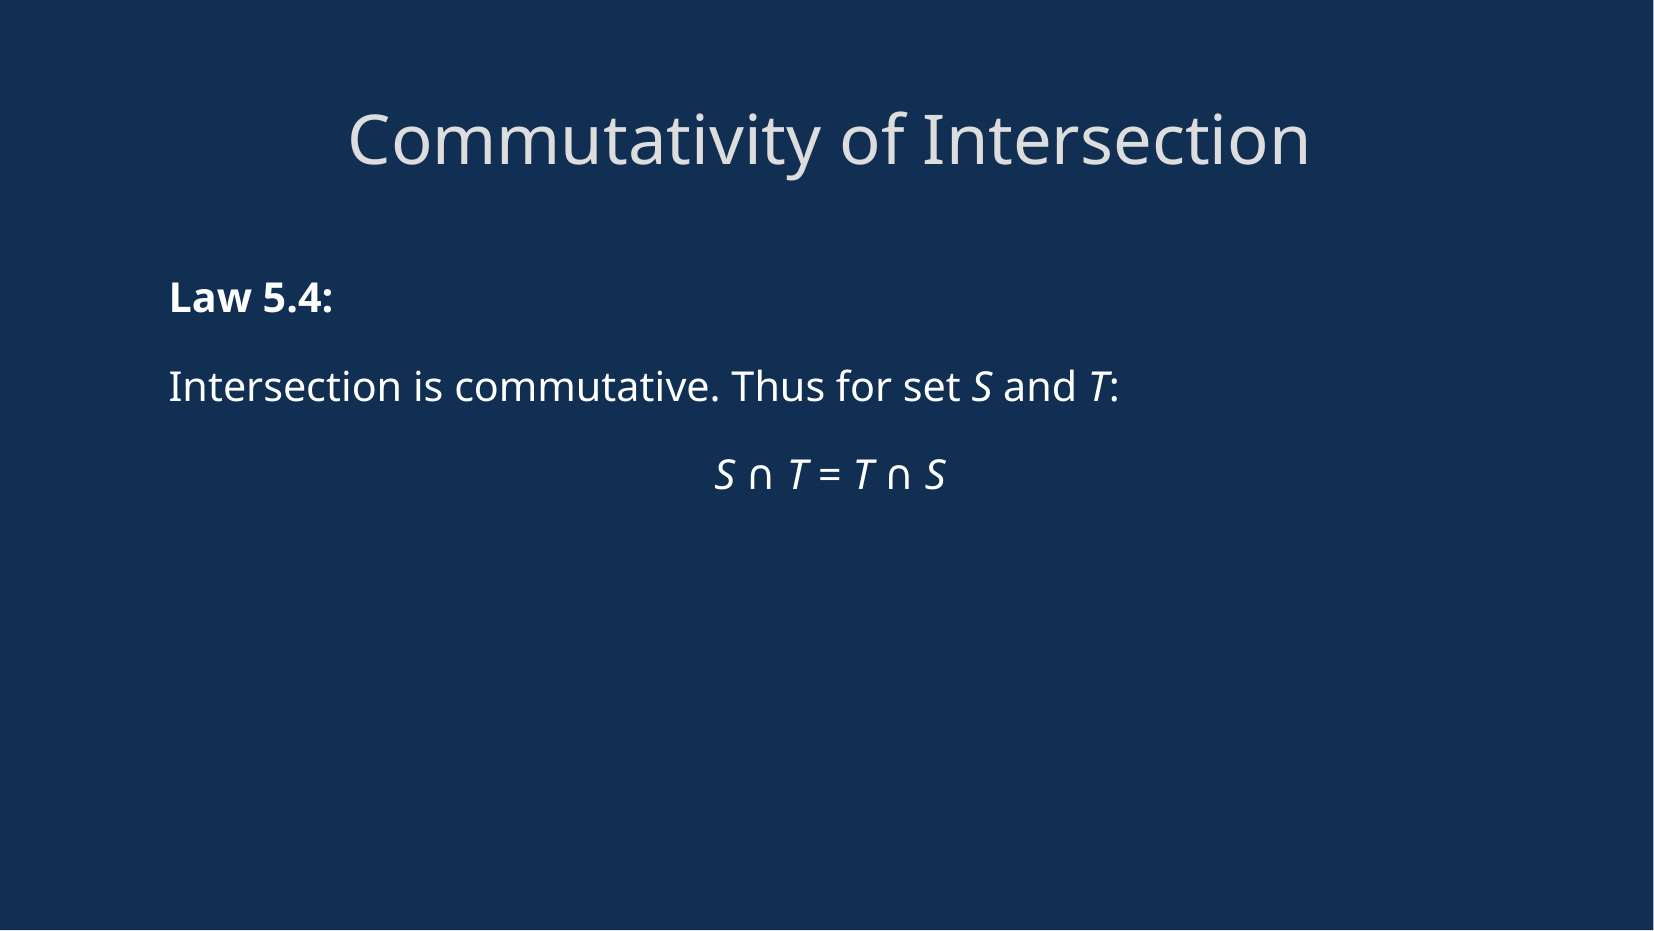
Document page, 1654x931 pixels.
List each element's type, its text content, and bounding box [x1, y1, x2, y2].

list Law 5.4: Intersection is commutative. Thus for set S and T: S ∩ T = T ∩ S [97, 268, 1563, 806]
title Commutativity of Intersection [97, 56, 1563, 220]
